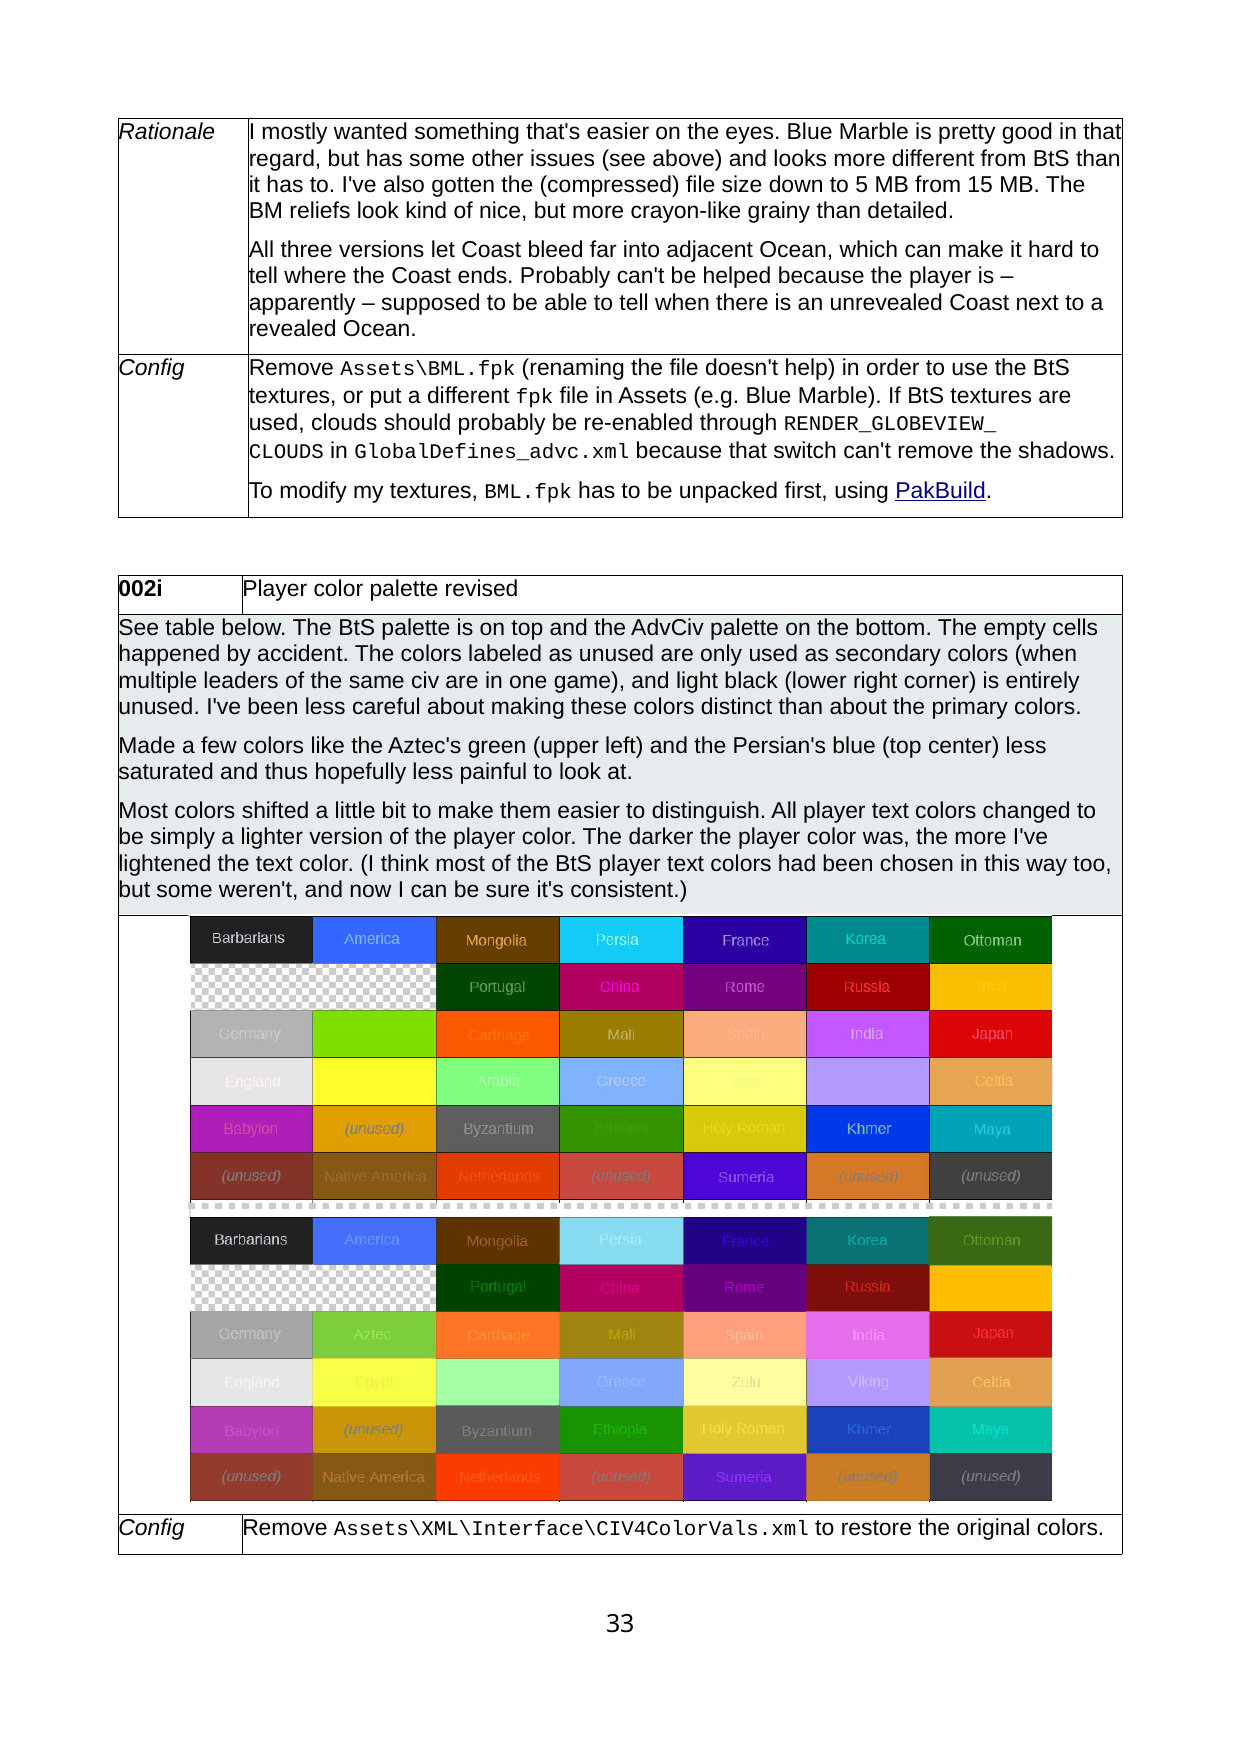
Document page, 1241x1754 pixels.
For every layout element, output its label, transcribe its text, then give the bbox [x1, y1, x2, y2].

table_cell [119, 916, 1122, 1513]
table_header Player color palette revised [243, 576, 1122, 614]
table_cell Remove Assets\XML\Interface\CIV4ColorVals.xml to restore the original colors. [243, 1515, 1122, 1554]
table_header 002i [119, 576, 242, 614]
table_cell See table below. The BtS palette is on top and the AdvCiv palette on the bottom. The empty cells happened by accident. The colors labeled as unused are only used as secondary colors (when multiple leaders of the same civ are in one game), and light black (lower right corner) is entirely unused. I've been less careful about making these colors distinct than about the primary colors. Made a few colors like the Aztec's green (upper left) and the Persian's blue (top center) less saturated and thus hopefully less painful to look at. Most colors shifted a little bit to make them easier to distinguish. All player text colors changed to be simply a lighter version of the player color. The darker the player color was, the more I've lightened the text color. (I think most of the BtS player text colors had been chosen in this way too, but some weren't, and now I can be sure it's consistent.) [119, 615, 1122, 914]
table_cell Remove Assets\BML.fpk (renaming the file doesn't help) in order to use the BtS textures, or put a different fpk file in Assets (e.g. Blue Marble). If BtS textures are used, clouds should probably be re-enabled through RENDER_GLOBEVIEW_ CLOUDS in GlobalDefines_advc.xml because that switch can't remove the shadows. To modify my textures, BML.fpk has to be unpacked first, using PakBuild. [249, 355, 1122, 517]
table_cell Config [119, 355, 248, 517]
picture [188, 914, 1053, 1502]
table_cell I mostly wanted something that's easier on the eyes. Blue Marble is pretty good in that regard, but has some other issues (see above) and looks more different from BtS than it has to. I've also gotten the (compressed) file size down to 5 MB from 15 MB. The BM reliefs look kind of nice, but more crayon-like grainy than detailed. All three versions let Coast bleed far into adjacent Ocean, which can make it hard to tell where the Coast ends. Probably can't be helped because the player is – apparently – supposed to be able to tell when there is an unrevealed Coast next to a revealed Ocean. [249, 119, 1122, 354]
table_cell Rationale [119, 119, 248, 354]
table_cell Config [119, 1515, 242, 1554]
